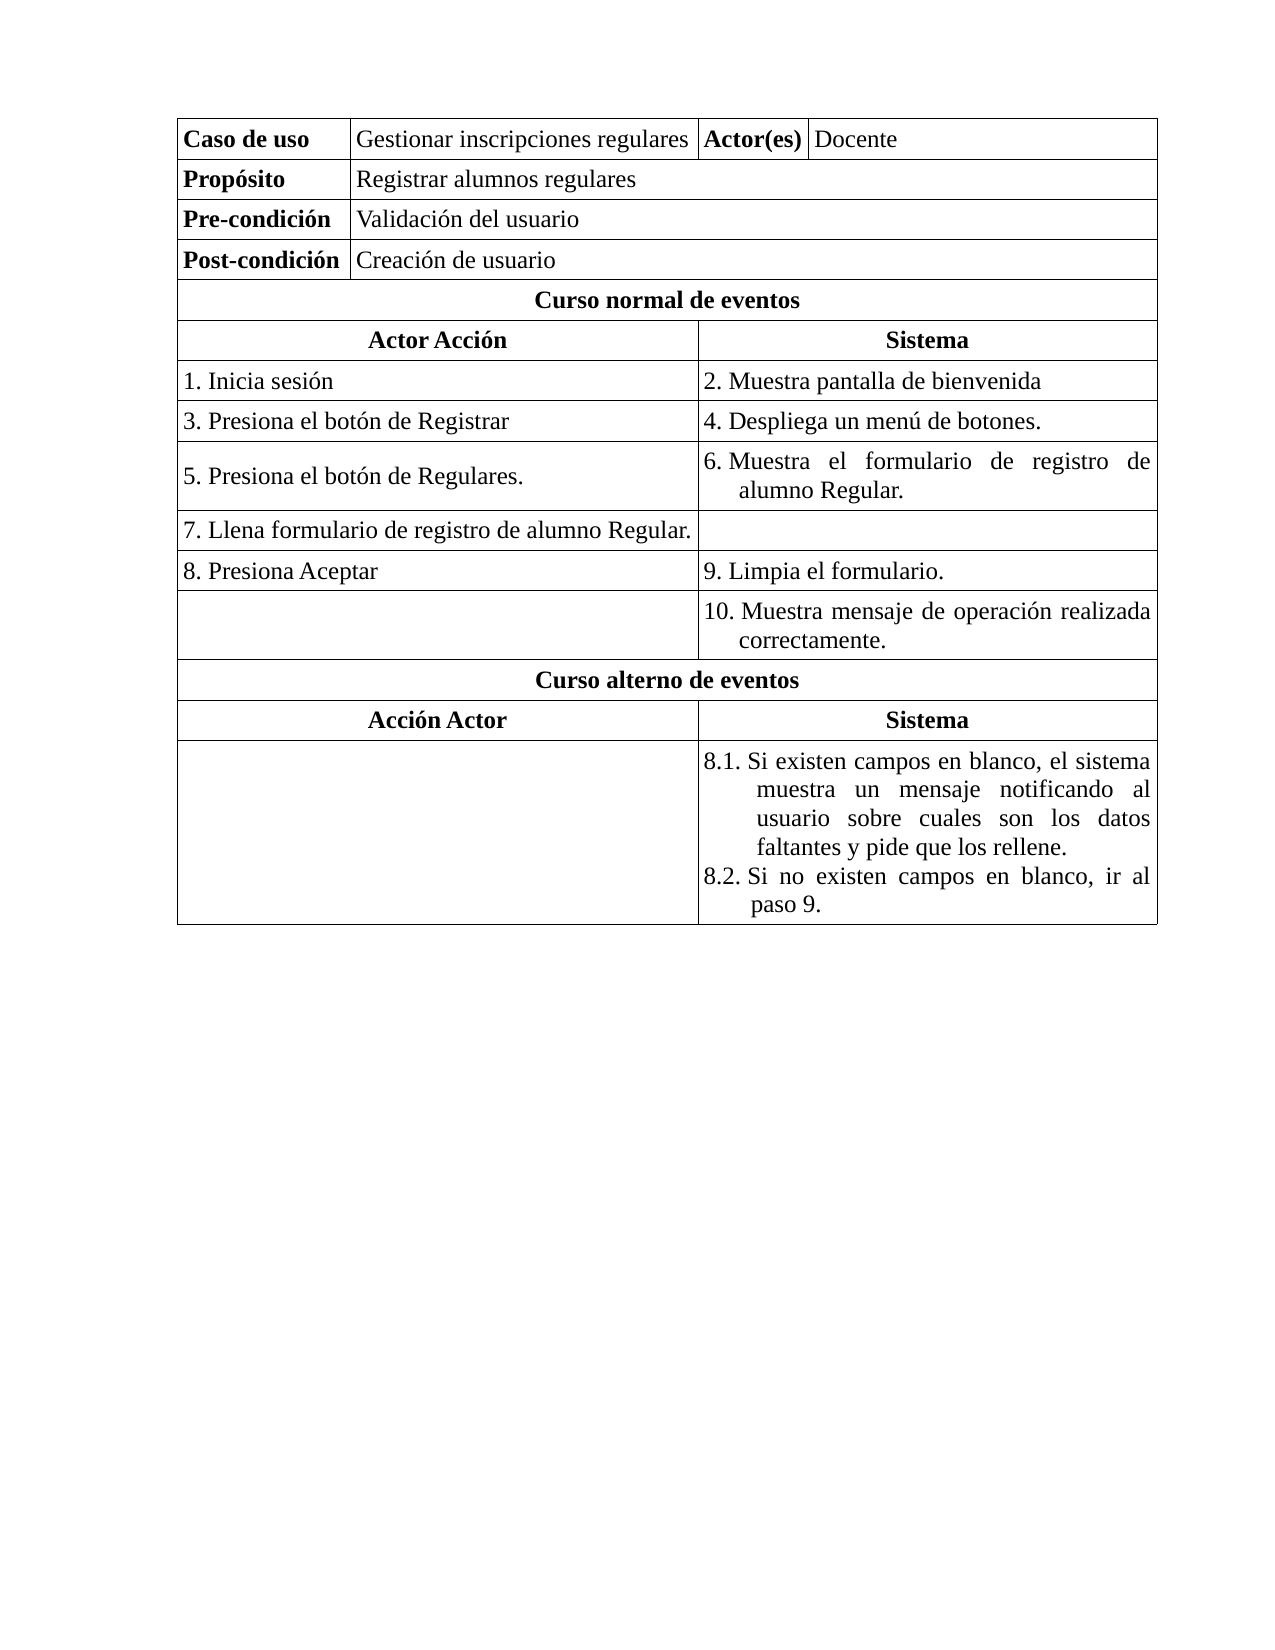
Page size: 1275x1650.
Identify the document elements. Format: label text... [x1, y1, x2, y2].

table_cell Registrar alumnos regulares [351, 160, 1157, 199]
table_cell Inicia sesión [178, 361, 698, 400]
table_cell [699, 511, 1157, 550]
table_header Docente [809, 119, 1157, 158]
table_cell Actor Acción [178, 321, 698, 360]
table_cell Muestra el formulario de registro de alumno Regular. [699, 442, 1157, 510]
table_cell Curso normal de eventos [178, 280, 1157, 320]
table_cell Pre-condición [178, 200, 350, 239]
table_header Caso de uso [178, 119, 350, 158]
table_cell Presiona el botón de Registrar [178, 401, 698, 441]
table_cell Sistema [699, 321, 1157, 360]
table_header Gestionar inscripciones regulares [351, 119, 698, 158]
table_cell Presiona el botón de Regulares. [178, 442, 698, 510]
table_cell Muestra mensaje de operación realizada correctamente. [699, 591, 1157, 659]
table_cell Acción Actor [178, 701, 698, 740]
table_cell Sistema [699, 701, 1157, 740]
table_cell Presiona Aceptar [178, 551, 698, 590]
table_cell [178, 591, 698, 659]
table_cell Limpia el formulario. [699, 551, 1157, 590]
table_cell Propósito [178, 160, 350, 199]
table_cell Creación de usuario [351, 240, 1157, 279]
table_cell Muestra pantalla de bienvenida [699, 361, 1157, 400]
table_cell Si existen campos en blanco, el sistema muestra un mensaje notificando al usuario sobre cuales son los datos faltantes y pide que los rellene. Si no existen campos en blanco, ir al paso 9. [699, 741, 1157, 924]
table_cell [178, 741, 698, 924]
table_cell Validación del usuario [351, 200, 1157, 239]
table_cell Curso alterno de eventos [178, 660, 1157, 700]
table_cell Despliega un menú de botones. [699, 401, 1157, 441]
table_cell Post-condición [178, 240, 350, 279]
table_cell Llena formulario de registro de alumno Regular. [178, 511, 698, 550]
table_header Actor(es) [699, 119, 808, 158]
